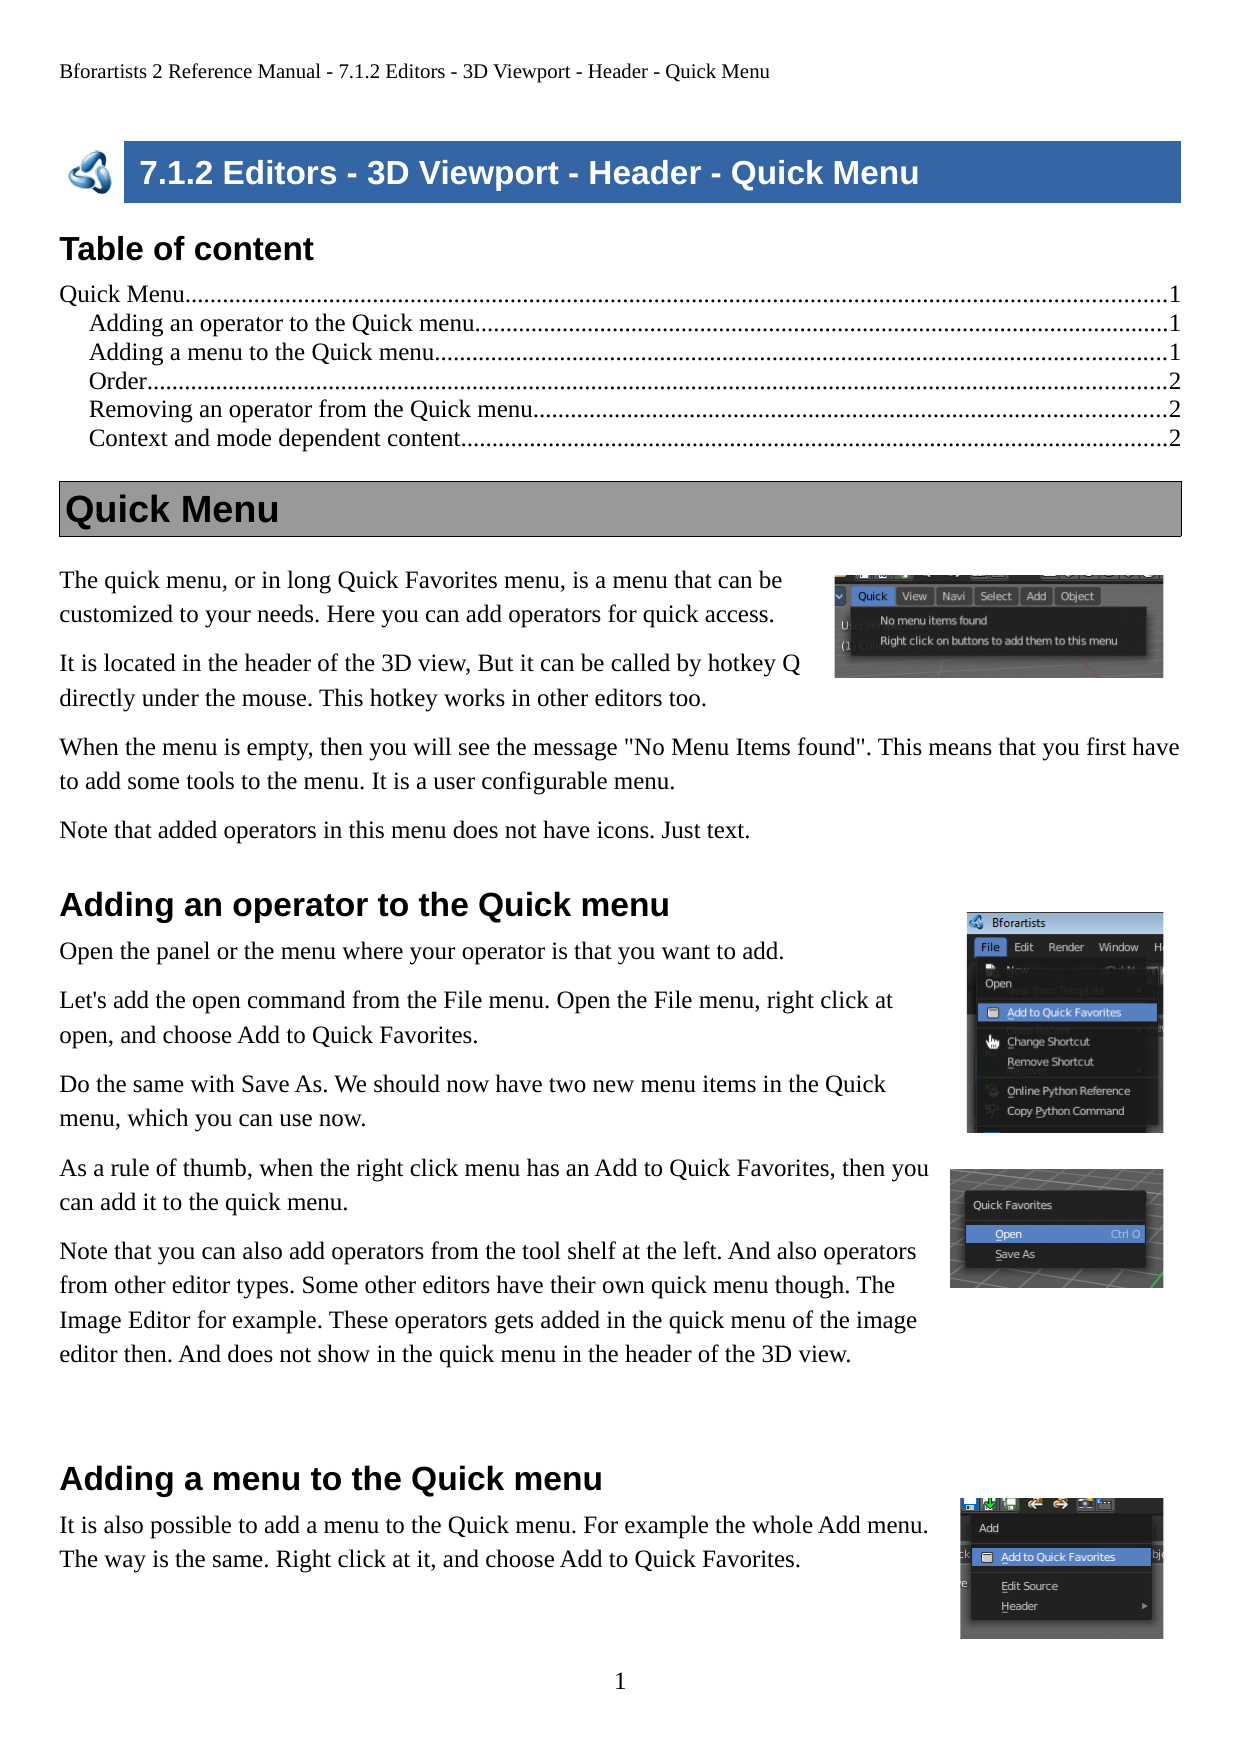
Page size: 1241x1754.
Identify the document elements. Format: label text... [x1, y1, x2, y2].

table_header [59, 141, 124, 203]
table_header Quick Menu [60, 482, 1181, 536]
text Context and mode dependent content 2 [88, 423, 1181, 452]
text When the menu is empty, then you will see the message "No Menu Items found". This means that you first have to add some tools to the menu. It is a user configurable menu. [59, 732, 1181, 795]
text Note that added operators in this menu does not have icons. Just text. [59, 815, 1181, 844]
picture [950, 1169, 1164, 1288]
table_header 7.1.2 Editors - 3D Viewport - Header - Quick Menu [124, 141, 1181, 203]
subtitle Adding an operator to the Quick menu [59, 885, 1181, 924]
subtitle Table of content [59, 228, 1181, 267]
text It is also possible to add a menu to the Quick menu. For example the whole Add menu. The way is the same. Right click at it, and choose Add to Quick Favorites. [59, 1510, 960, 1573]
picture [65, 147, 114, 197]
text Let's add the open command from the File menu. Open the File menu, right click at open, and choose Add to Quick Favorites. [59, 986, 966, 1049]
text Removing an operator from the Quick menu 2 [88, 394, 1181, 423]
picture [834, 575, 1164, 678]
text Note that you can also add operators from the tool shelf at the left. And also operators from other editor types. Some other editors have their own quick menu though. The Image Editor for example. These operators gets added in the quick menu of the image editor then. And does not show in the quick menu in the header of the 3D view. [59, 1236, 1181, 1368]
picture [966, 912, 1164, 1133]
text Do the same with Save As. We should now have two new menu items in the Quick menu, which you can use now. [59, 1069, 966, 1132]
text Adding a menu to the Quick menu 1 [88, 337, 1181, 366]
text Open the panel or the menu where your operator is that you want to add. [59, 936, 966, 965]
text Adding an operator to the Quick menu 1 [88, 308, 1181, 337]
text Order 2 [88, 366, 1181, 394]
picture [960, 1498, 1164, 1639]
text Quick Menu 1 [59, 279, 1181, 308]
text The quick menu, or in long Quick Favorites menu, is a menu that can be customized to your needs. Here you can add operators for quick access. [59, 565, 1181, 628]
text It is located in the header of the 3D view, But it can be called by hotkey Q directly under the mouse. This hotkey works in other editors too. [59, 648, 1181, 712]
text As a rule of thumb, when the right click menu has an Add to Quick Favorites, then you can add it to the quick menu. [59, 1153, 1181, 1216]
subtitle Adding a menu to the Quick menu [59, 1458, 1181, 1497]
